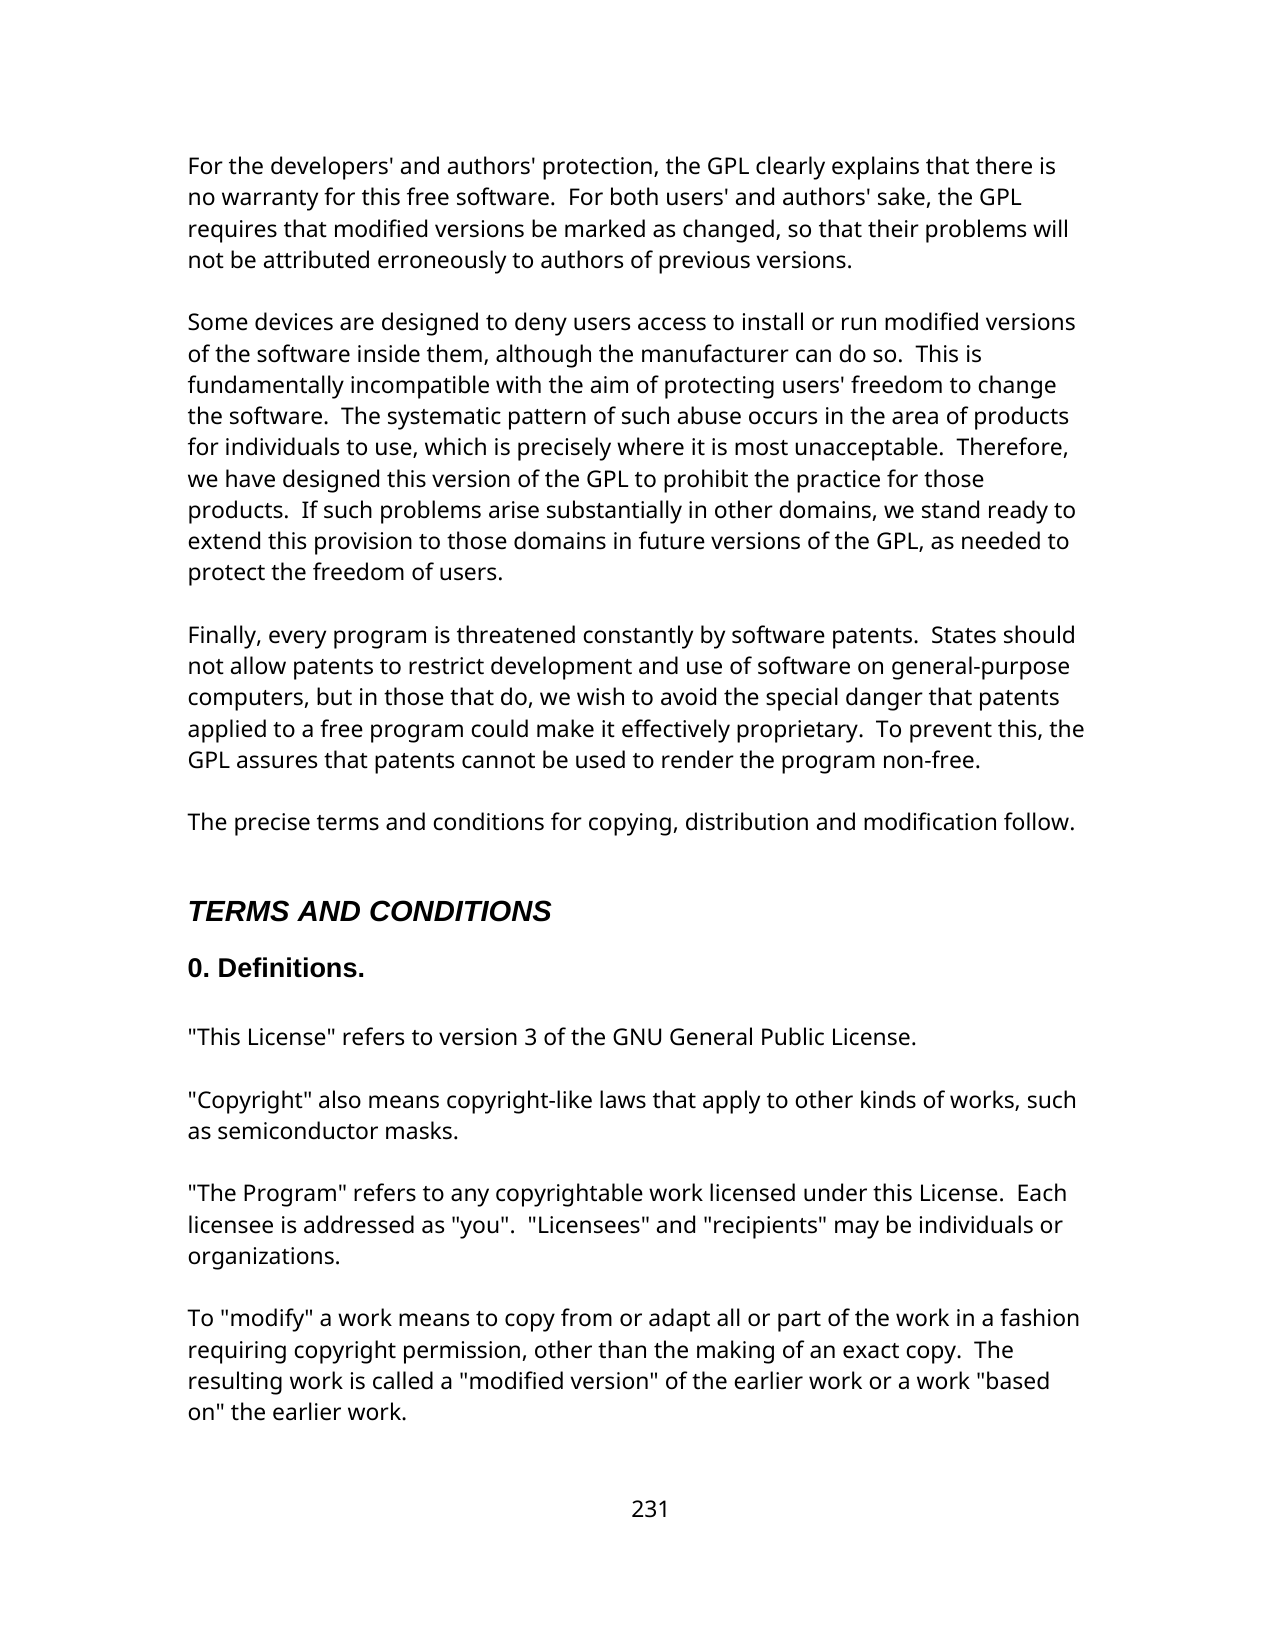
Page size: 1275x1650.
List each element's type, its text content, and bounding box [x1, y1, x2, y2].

subtitle TERMS AND CONDITIONS [187, 894, 1087, 927]
text Finally, every program is threatened constantly by software patents. States should not allow patents to restrict development and use of software on general-purpose computers, but in those that do, we wish to avoid the special danger that patents applied to a free program could make it effectively proprietary. To prevent this, the GPL assures that patents cannot be used to render the program non-free. [187, 619, 1087, 775]
text "This License" refers to version 3 of the GNU General Public License. [187, 1021, 1087, 1052]
text "The Program" refers to any copyrightable work licensed under this License. Each licensee is addressed as "you". "Licensees" and "recipients" may be individuals or organizations. [187, 1177, 1087, 1271]
text Some devices are designed to deny users access to install or run modified versions of the software inside them, although the manufacturer can do so. This is fundamentally incompatible with the aim of protecting users' freedom to change the software. The systematic pattern of such abuse occurs in the area of products for individuals to use, which is precisely where it is most unacceptable. Therefore, we have designed this version of the GPL to prohibit the practice for those products. If such problems arise substantially in other domains, we stand ready to extend this provision to those domains in future versions of the GPL, as needed to protect the freedom of users. [187, 306, 1087, 587]
text "Copyright" also means copyright-like laws that apply to other kinds of works, such as semiconductor masks. [187, 1083, 1087, 1146]
text The precise terms and conditions for copying, distribution and modification follow. [187, 806, 1087, 837]
text To "modify" a work means to copy from or adapt all or part of the work in a fashion requiring copyright permission, other than the making of an exact copy. The resulting work is called a "modified version" of the earlier work or a work "based on" the earlier work. [187, 1302, 1087, 1427]
subtitle 0. Definitions. [187, 952, 1087, 983]
text For the developers' and authors' protection, the GPL clearly explains that there is no warranty for this free software. For both users' and authors' sake, the GPL requires that modified versions be marked as changed, so that their problems will not be attributed erroneously to authors of previous versions. [187, 150, 1087, 275]
